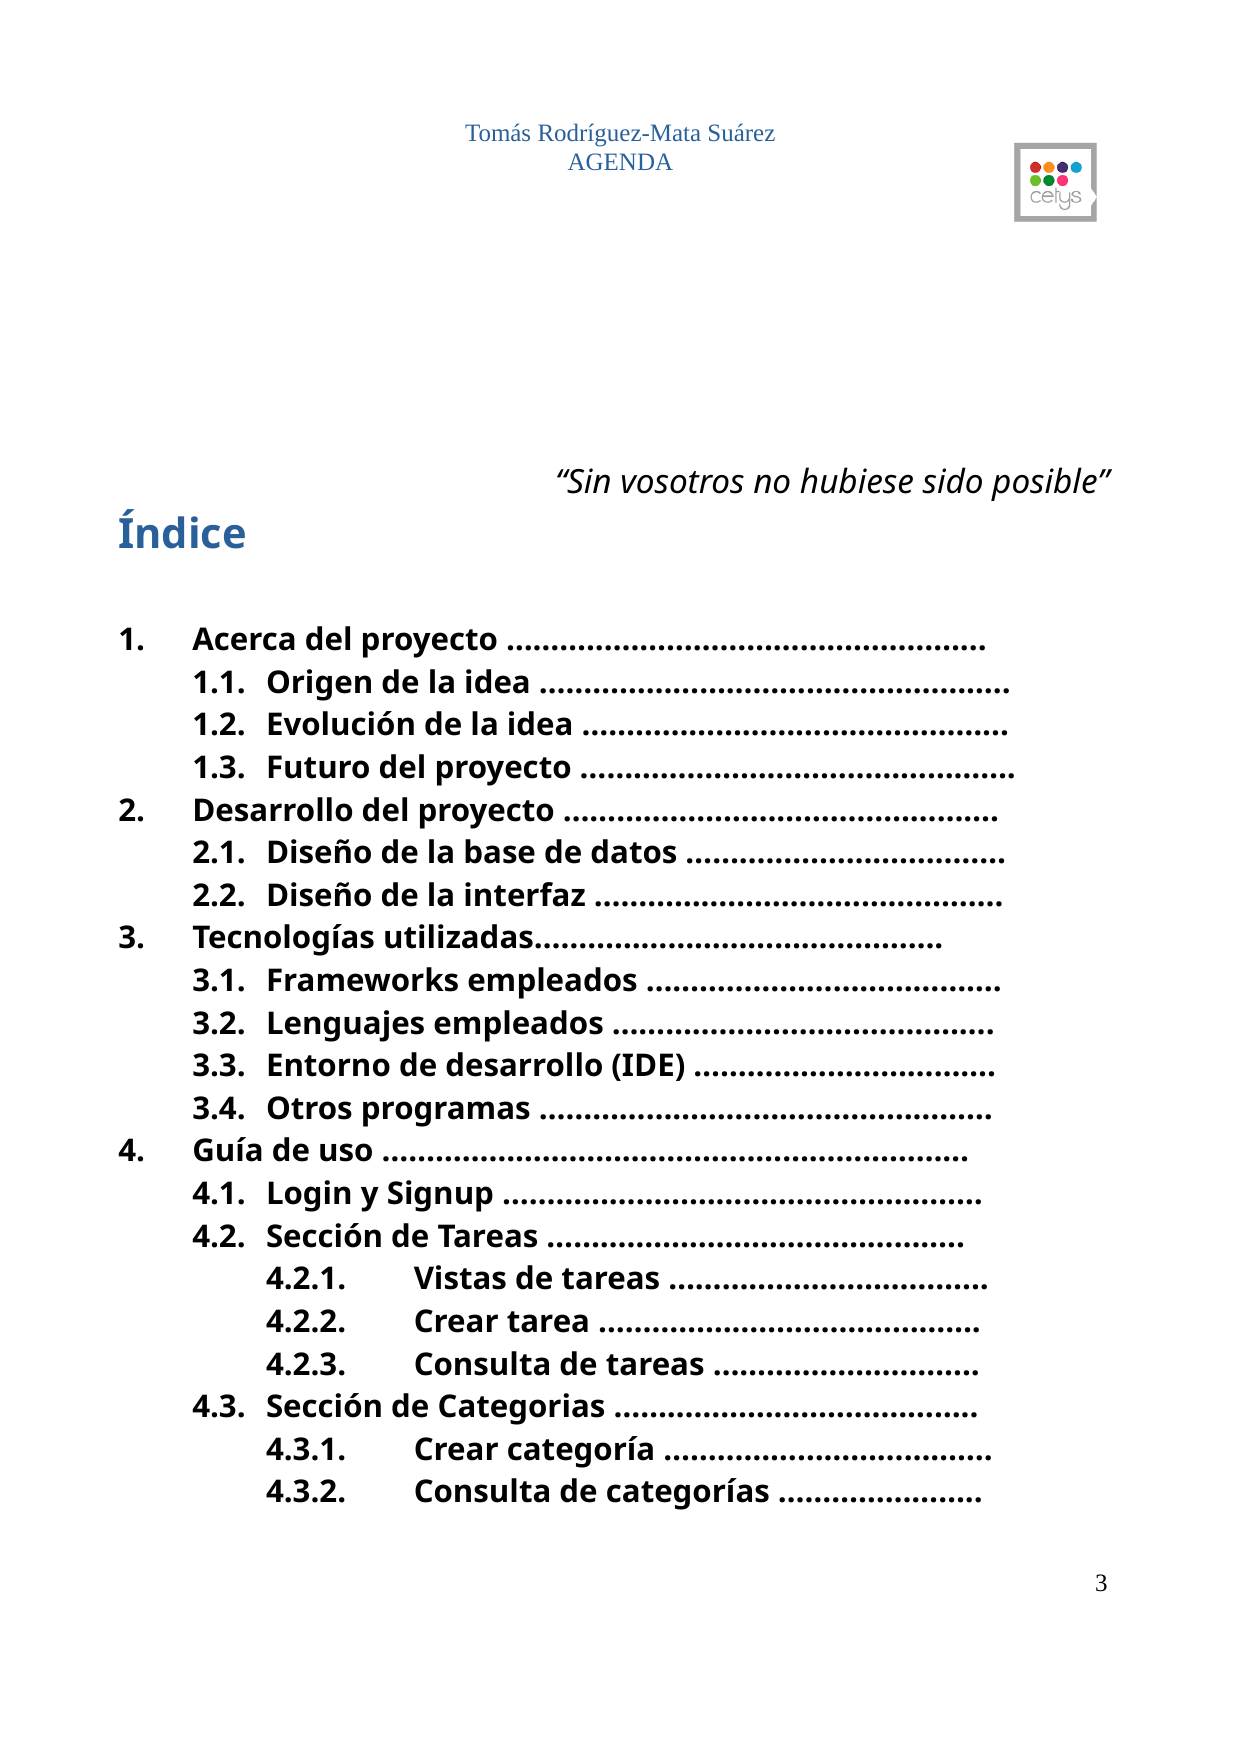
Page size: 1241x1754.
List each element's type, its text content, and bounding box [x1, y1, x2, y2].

text 1.1. Origen de la idea …………………………………………….. [118, 660, 1122, 702]
text 1. Acerca del proyecto ………..….………………………………... [118, 617, 1122, 660]
text 1.2. Evolución de la idea ………………………………………... [118, 702, 1122, 745]
text 3.2. Lenguajes empleados ……………………………………. [118, 1001, 1122, 1043]
text 4. Guía de uso ………………………………………………………… [118, 1128, 1122, 1171]
text 3.4. Otros programas …………………………………………… [118, 1086, 1122, 1128]
text 4.3.1. Crear categoría ………………………………. [118, 1427, 1122, 1469]
text 4.2.3. Consulta de tareas ………………………... [118, 1341, 1122, 1384]
text 1.3. Futuro del proyecto …………………………………………. [118, 745, 1122, 788]
text 4.1. Login y Signup ……………………………………………… [118, 1171, 1122, 1214]
text 3.1. Frameworks empleados …………………………………. [118, 958, 1122, 1001]
text 2.1. Diseño de la base de datos ……………………………… [118, 830, 1122, 873]
text 4.3. Sección de Categorias ………………………………….. [118, 1384, 1122, 1427]
text 2. Desarrollo del proyecto …………………………………………. [118, 788, 1122, 830]
text 3.3. Entorno de desarrollo (IDE) ……………………………. [118, 1043, 1122, 1086]
text 4.3.2. Consulta de categorías ………………….. [118, 1469, 1122, 1512]
text 3. Tecnologías utilizadas………………………………………. [118, 915, 1122, 958]
text 4.2.2. Crear tarea ……………………………………. [118, 1299, 1122, 1341]
picture [991, 118, 1122, 231]
text 2.2. Diseño de la interfaz ………………………………………. [118, 873, 1122, 915]
text 4.2. Sección de Tareas ……………………………………….. [118, 1214, 1122, 1256]
text “Sin vosotros no hubiese sido posible” [118, 458, 1122, 504]
text 4.2.1. Vistas de tareas ……………………………... [118, 1256, 1122, 1299]
text Índice [118, 504, 1122, 560]
